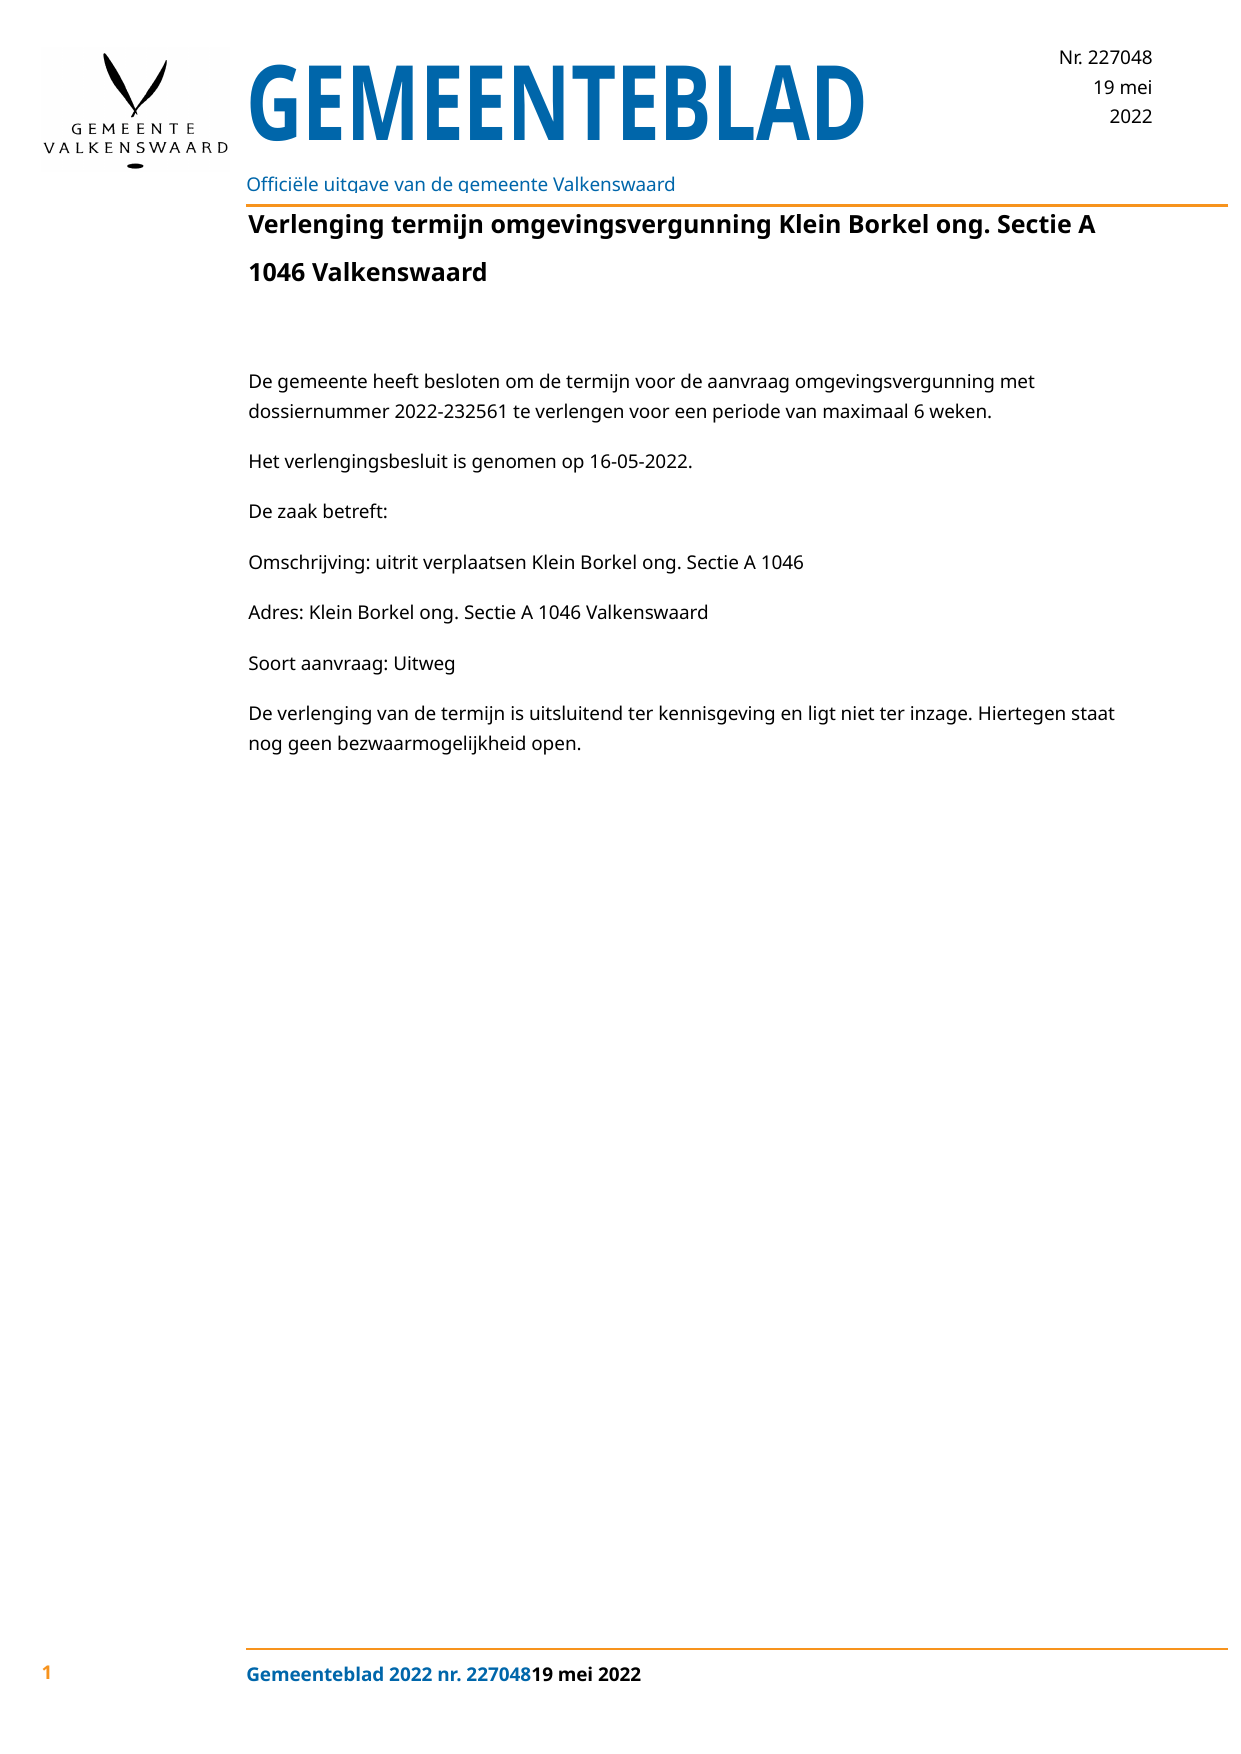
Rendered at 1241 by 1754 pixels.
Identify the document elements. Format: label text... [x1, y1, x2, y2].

text De verlenging van de termijn is uitsluitend ter kennisgeving en ligt niet ter inzage. Hiertegen staat nog geen bezwaarmogelijkheid open. [248, 700, 1152, 756]
picture [41, 47, 231, 172]
text Soort aanvraag: Uitweg [248, 650, 1152, 676]
text Verlenging termijn omgevingsvergunning Klein Borkel ong. Sectie A 1046 Valkenswaard [248, 207, 1152, 288]
text De zaak betreft: [248, 499, 1152, 524]
text De gemeente heeft besloten om de termijn voor de aanvraag omgevingsvergunning met dossiernummer 2022-232561 te verlengen voor een periode van maximaal 6 weken. [248, 368, 1152, 424]
text Adres: Klein Borkel ong. Sectie A 1046 Valkenswaard [248, 599, 1152, 625]
text Omschrijving: uitrit verplaatsen Klein Borkel ong. Sectie A 1046 [248, 549, 1152, 575]
text Het verlengingsbesluit is genomen op 16-05-2022. [248, 448, 1152, 474]
